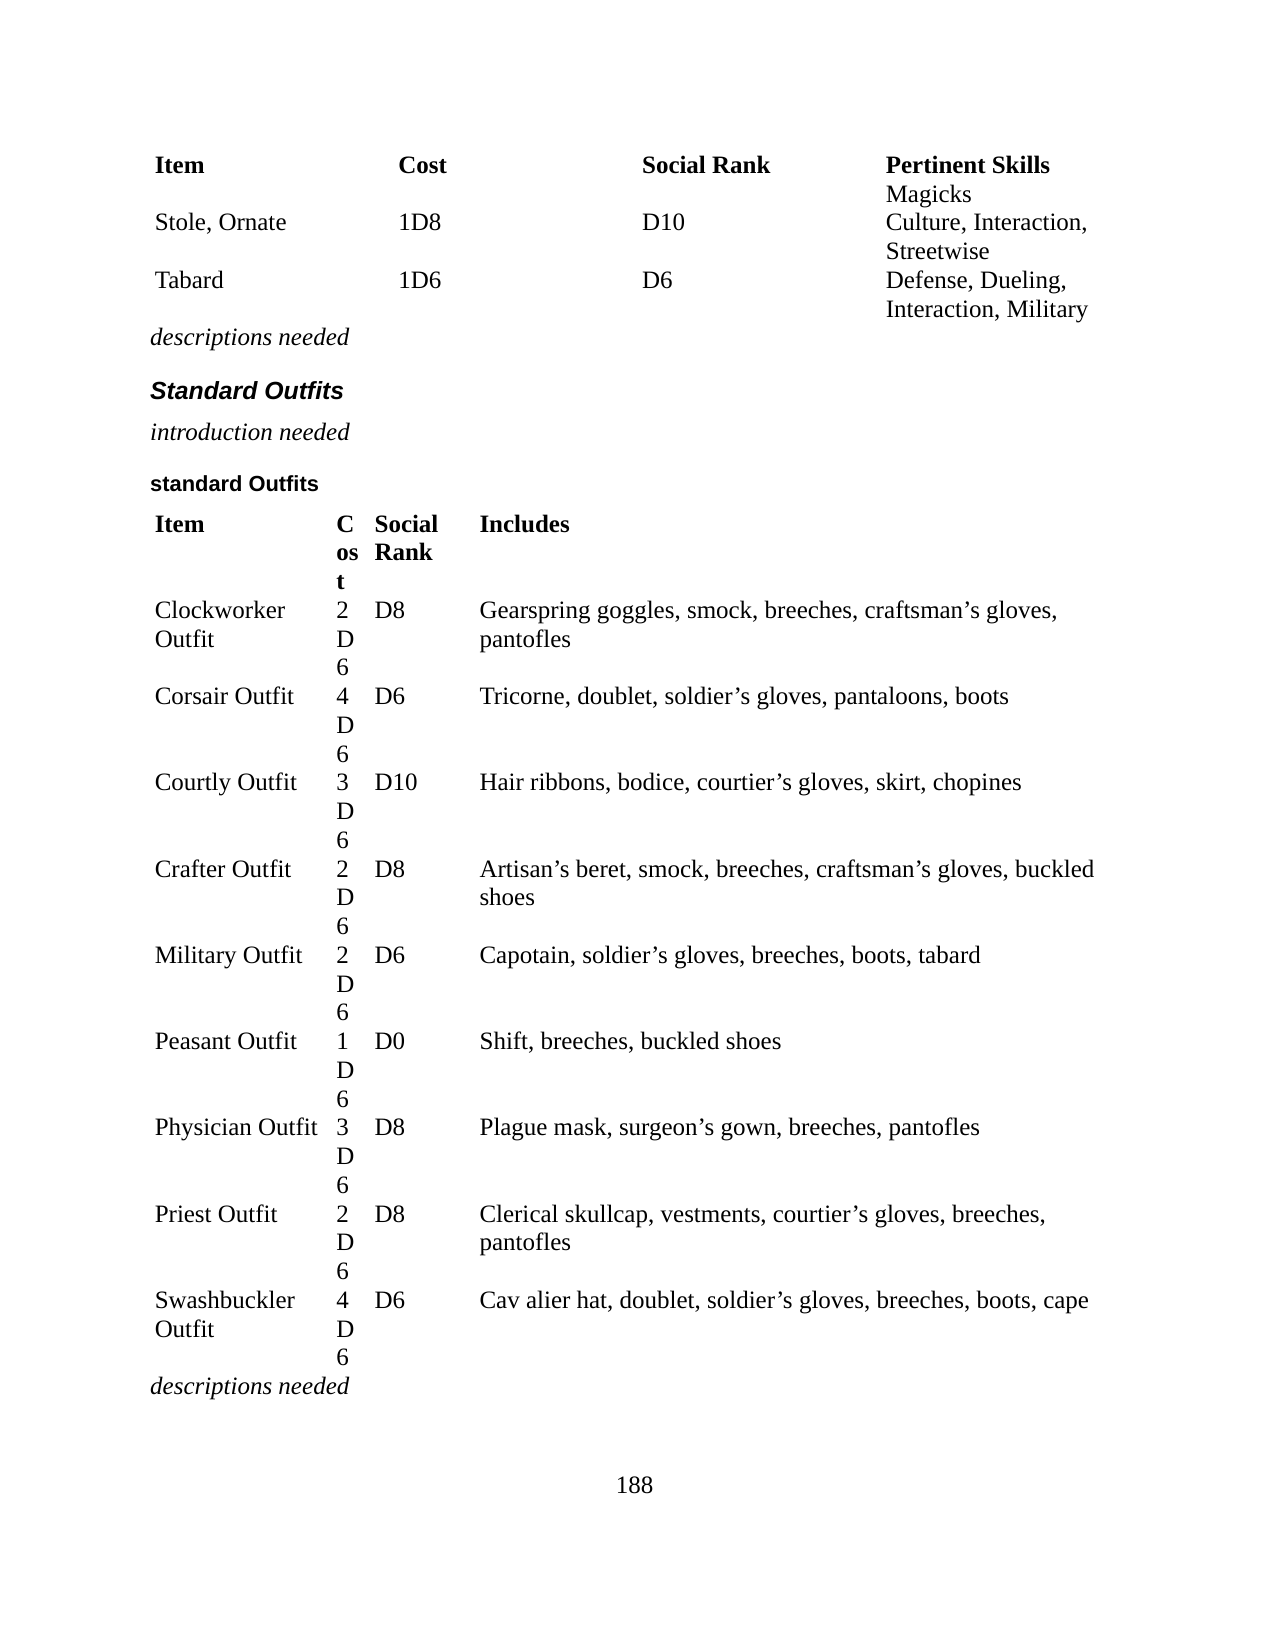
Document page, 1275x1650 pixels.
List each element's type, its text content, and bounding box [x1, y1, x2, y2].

table_cell 2D6 [332, 854, 370, 940]
table_header Social Rank [638, 150, 881, 179]
table_cell D8 [370, 1199, 475, 1285]
table_cell Stole, Ornate [150, 208, 394, 265]
table_cell Shift, breeches, buckled shoes [475, 1026, 1125, 1112]
table_cell Magicks [881, 179, 1125, 207]
table_cell Tabard [150, 265, 394, 322]
table_cell D10 [370, 768, 475, 854]
table_cell 3D6 [332, 768, 370, 854]
table_header Cost [394, 150, 637, 179]
table_cell D10 [638, 208, 881, 265]
table_cell Artisan’s beret, smock, breeches, craftsman’s gloves, buckled shoes [475, 854, 1125, 940]
table_cell 2D6 [332, 1199, 370, 1285]
table_cell Plague mask, surgeon’s gown, breeches, pantofles [475, 1113, 1125, 1199]
table_cell 4D6 [332, 1285, 370, 1371]
table_cell Defense, Dueling, Interaction, Military [881, 265, 1125, 322]
table_cell [150, 179, 394, 207]
table_cell [394, 179, 637, 207]
table_header Pertinent Skills [881, 150, 1125, 179]
table_cell Corsair Outfit [150, 681, 332, 767]
table_cell D0 [370, 1026, 475, 1112]
table_cell Capotain, soldier’s gloves, breeches, boots, tabard [475, 940, 1125, 1026]
table_header Social Rank [370, 509, 475, 595]
table_cell Crafter Outfit [150, 854, 332, 940]
subtitle Standard Outfits [150, 376, 1125, 405]
subtitle standard Outfits [150, 471, 1125, 496]
table_cell D6 [370, 681, 475, 767]
table_cell Priest Outfit [150, 1199, 332, 1285]
table_cell Physician Outfit [150, 1113, 332, 1199]
table_cell D8 [370, 1113, 475, 1199]
table_cell D6 [370, 940, 475, 1026]
text descriptions needed [150, 322, 1125, 351]
text introduction needed [150, 417, 1125, 446]
table_header Cost [332, 509, 370, 595]
table_cell 1D8 [394, 208, 637, 265]
table_cell Swashbuckler Outfit [150, 1285, 332, 1371]
table_cell 3D6 [332, 1113, 370, 1199]
table_header Item [150, 150, 394, 179]
table_cell Cav alier hat, doublet, soldier’s gloves, breeches, boots, cape [475, 1285, 1125, 1371]
table_cell 1D6 [394, 265, 637, 322]
table_cell 4D6 [332, 681, 370, 767]
table_cell [638, 179, 881, 207]
table_cell Clockworker Outfit [150, 595, 332, 681]
table_cell 2D6 [332, 595, 370, 681]
table_cell Military Outfit [150, 940, 332, 1026]
table_cell Gearspring goggles, smock, breeches, craftsman’s gloves, pantofles [475, 595, 1125, 681]
table_cell D8 [370, 854, 475, 940]
table_cell Courtly Outfit [150, 768, 332, 854]
table_cell Peasant Outfit [150, 1026, 332, 1112]
table_cell Clerical skullcap, vestments, courtier’s gloves, breeches, pantofles [475, 1199, 1125, 1285]
table_cell Culture, Interaction, Streetwise [881, 208, 1125, 265]
table_cell Hair ribbons, bodice, courtier’s gloves, skirt, chopines [475, 768, 1125, 854]
table_header Includes [475, 509, 1125, 595]
table_cell 2D6 [332, 940, 370, 1026]
table_cell Tricorne, doublet, soldier’s gloves, pantaloons, boots [475, 681, 1125, 767]
table_cell D6 [638, 265, 881, 322]
text descriptions needed [150, 1371, 1125, 1400]
table_cell D8 [370, 595, 475, 681]
table_header Item [150, 509, 332, 595]
table_cell D6 [370, 1285, 475, 1371]
table_cell 1D6 [332, 1026, 370, 1112]
